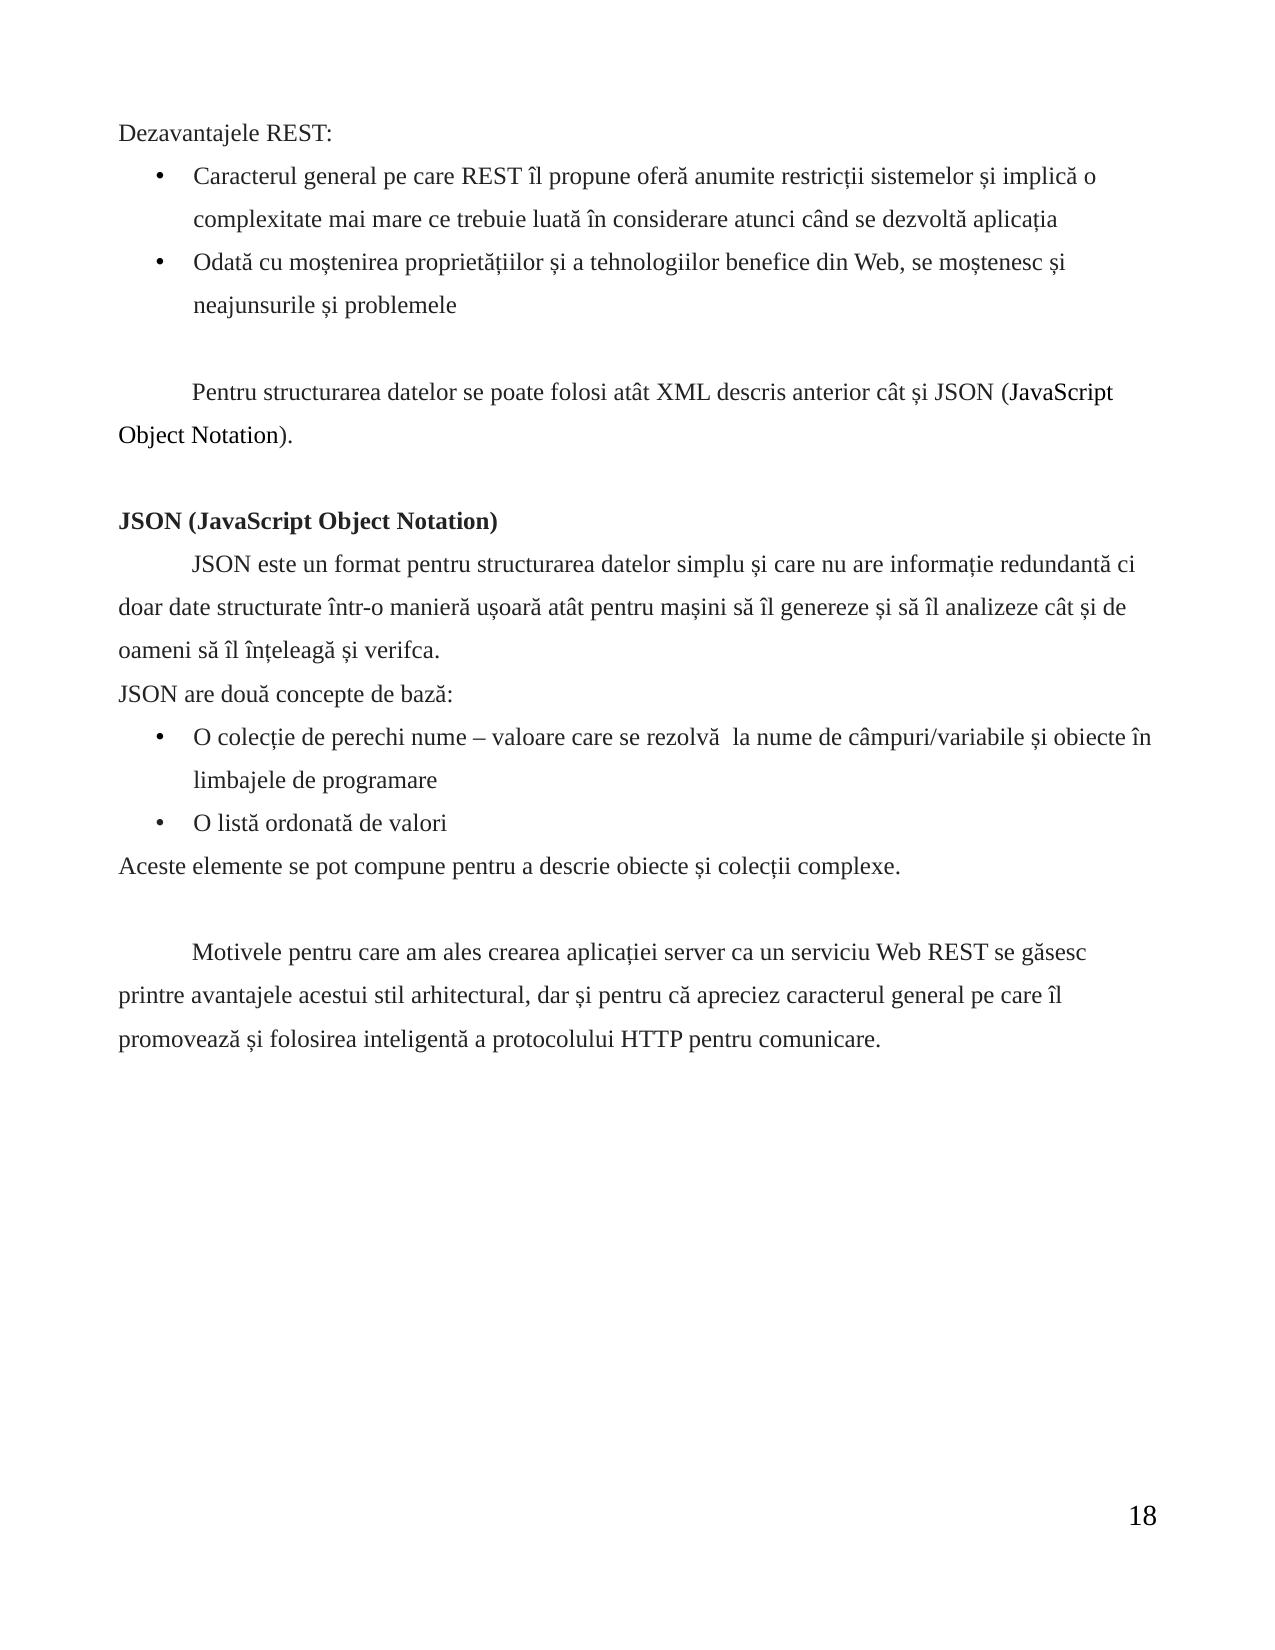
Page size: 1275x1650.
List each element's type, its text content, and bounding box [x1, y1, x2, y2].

list O colecție de perechi nume – valoare care se rezolvă la nume de câmpuri/variabile și obiecte în limbajele de programare [156, 722, 1157, 794]
text Aceste elemente se pot compune pentru a descrie obiecte și colecții complexe. [118, 851, 1157, 880]
list Odată cu moștenirea proprietățiilor și a tehnologiilor benefice din Web, se moștenesc și neajunsurile și problemele [156, 247, 1157, 319]
text Motivele pentru care am ales crearea aplicației server ca un serviciu Web REST se găsesc printre avantajele acestui stil arhitectural, dar și pentru că apreciez caracterul general pe care îl promovează și folosirea inteligentă a protocolului HTTP pentru comunicare. [118, 937, 1157, 1052]
list Caracterul general pe care REST îl propune oferă anumite restricții sistemelor și implică o complexitate mai mare ce trebuie luată în considerare atunci când se dezvoltă aplicația [156, 161, 1157, 233]
text Dezavantajele REST: [118, 118, 1157, 147]
list O listă ordonată de valori [156, 808, 1157, 837]
text JSON are două concepte de bază: [118, 679, 1157, 707]
text Pentru structurarea datelor se poate folosi atât XML descris anterior cât și JSON (JavaScript Object Notation). [118, 377, 1157, 449]
text JSON este un format pentru structurarea datelor simplu și care nu are informație redundantă ci doar date structurate într-o manieră ușoară atât pentru mașini să îl genereze și să îl analizeze cât și de oameni să îl înțeleagă și verifca. [118, 549, 1157, 664]
text JSON (JavaScript Object Notation) [118, 506, 1157, 535]
